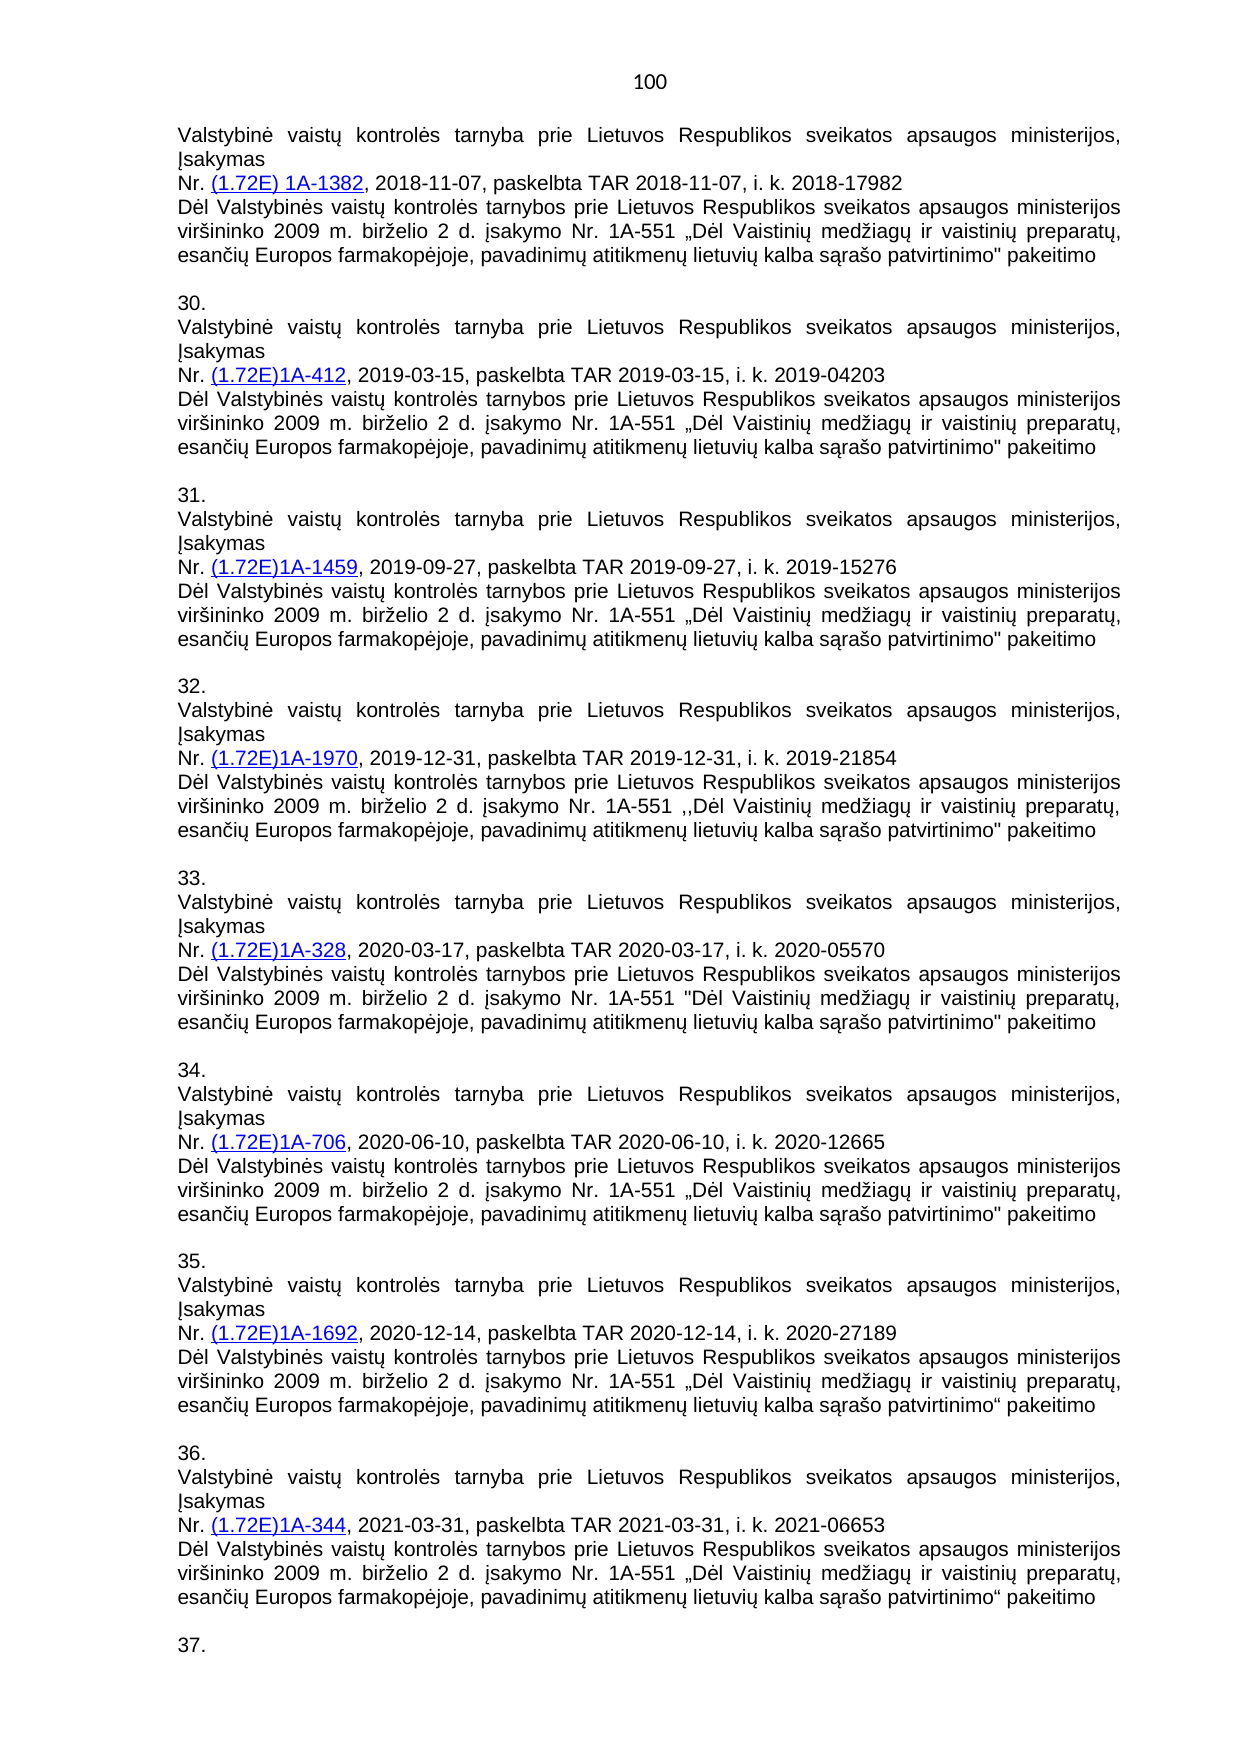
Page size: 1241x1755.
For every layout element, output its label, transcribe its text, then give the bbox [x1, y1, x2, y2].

text Valstybinė vaistų kontrolės tarnyba prie Lietuvos Respublikos sveikatos apsaugos ministerijos, Įsakymas [177, 698, 1122, 746]
text 36. [177, 1441, 1122, 1465]
text Dėl Valstybinės vaistų kontrolės tarnybos prie Lietuvos Respublikos sveikatos apsaugos ministerijos viršininko 2009 m. birželio 2 d. įsakymo Nr. 1A-551 „Dėl Vaistinių medžiagų ir vaistinių preparatų, esančių Europos farmakopėjoje, pavadinimų atitikmenų lietuvių kalba sąrašo patvirtinimo" pakeitimo [177, 1153, 1122, 1225]
text Valstybinė vaistų kontrolės tarnyba prie Lietuvos Respublikos sveikatos apsaugos ministerijos, Įsakymas [177, 315, 1122, 363]
text Dėl Valstybinės vaistų kontrolės tarnybos prie Lietuvos Respublikos sveikatos apsaugos ministerijos viršininko 2009 m. birželio 2 d. įsakymo Nr. 1A-551 ,,Dėl Vaistinių medžiagų ir vaistinių preparatų, esančių Europos farmakopėjoje, pavadinimų atitikmenų lietuvių kalba sąrašo patvirtinimo" pakeitimo [177, 770, 1122, 842]
text 31. [177, 483, 1122, 507]
text Nr. (1.72E)1A-1459, 2019-09-27, paskelbta TAR 2019-09-27, i. k. 2019-15276 [177, 554, 1122, 578]
text Valstybinė vaistų kontrolės tarnyba prie Lietuvos Respublikos sveikatos apsaugos ministerijos, Įsakymas [177, 1082, 1122, 1129]
text 30. [177, 291, 1122, 315]
text Valstybinė vaistų kontrolės tarnyba prie Lietuvos Respublikos sveikatos apsaugos ministerijos, Įsakymas [177, 1273, 1122, 1321]
text Dėl Valstybinės vaistų kontrolės tarnybos prie Lietuvos Respublikos sveikatos apsaugos ministerijos viršininko 2009 m. birželio 2 d. įsakymo Nr. 1A-551 „Dėl Vaistinių medžiagų ir vaistinių preparatų, esančių Europos farmakopėjoje, pavadinimų atitikmenų lietuvių kalba sąrašo patvirtinimo“ pakeitimo [177, 1345, 1122, 1417]
text Nr. (1.72E)1A-1970, 2019-12-31, paskelbta TAR 2019-12-31, i. k. 2019-21854 [177, 746, 1122, 770]
text Nr. (1.72E)1A-412, 2019-03-15, paskelbta TAR 2019-03-15, i. k. 2019-04203 [177, 363, 1122, 387]
text Valstybinė vaistų kontrolės tarnyba prie Lietuvos Respublikos sveikatos apsaugos ministerijos, Įsakymas [177, 507, 1122, 554]
text Valstybinė vaistų kontrolės tarnyba prie Lietuvos Respublikos sveikatos apsaugos ministerijos, Įsakymas [177, 123, 1122, 171]
text Nr. (1.72E)1A-328, 2020-03-17, paskelbta TAR 2020-03-17, i. k. 2020-05570 [177, 938, 1122, 962]
text Dėl Valstybinės vaistų kontrolės tarnybos prie Lietuvos Respublikos sveikatos apsaugos ministerijos viršininko 2009 m. birželio 2 d. įsakymo Nr. 1A-551 „Dėl Vaistinių medžiagų ir vaistinių preparatų, esančių Europos farmakopėjoje, pavadinimų atitikmenų lietuvių kalba sąrašo patvirtinimo" pakeitimo [177, 195, 1122, 267]
text Nr. (1.72E)1A-706, 2020-06-10, paskelbta TAR 2020-06-10, i. k. 2020-12665 [177, 1129, 1122, 1153]
text 37. [177, 1633, 1122, 1657]
text Dėl Valstybinės vaistų kontrolės tarnybos prie Lietuvos Respublikos sveikatos apsaugos ministerijos viršininko 2009 m. birželio 2 d. įsakymo Nr. 1A-551 „Dėl Vaistinių medžiagų ir vaistinių preparatų, esančių Europos farmakopėjoje, pavadinimų atitikmenų lietuvių kalba sąrašo patvirtinimo“ pakeitimo [177, 1537, 1122, 1609]
text Nr. (1.72E)1A-1692, 2020-12-14, paskelbta TAR 2020-12-14, i. k. 2020-27189 [177, 1321, 1122, 1345]
text Valstybinė vaistų kontrolės tarnyba prie Lietuvos Respublikos sveikatos apsaugos ministerijos, Įsakymas [177, 1465, 1122, 1513]
text Valstybinė vaistų kontrolės tarnyba prie Lietuvos Respublikos sveikatos apsaugos ministerijos, Įsakymas [177, 890, 1122, 938]
text 35. [177, 1249, 1122, 1273]
text Nr. (1.72E)1A-344, 2021-03-31, paskelbta TAR 2021-03-31, i. k. 2021-06653 [177, 1513, 1122, 1537]
text Dėl Valstybinės vaistų kontrolės tarnybos prie Lietuvos Respublikos sveikatos apsaugos ministerijos viršininko 2009 m. birželio 2 d. įsakymo Nr. 1A-551 „Dėl Vaistinių medžiagų ir vaistinių preparatų, esančių Europos farmakopėjoje, pavadinimų atitikmenų lietuvių kalba sąrašo patvirtinimo" pakeitimo [177, 387, 1122, 459]
text Dėl Valstybinės vaistų kontrolės tarnybos prie Lietuvos Respublikos sveikatos apsaugos ministerijos viršininko 2009 m. birželio 2 d. įsakymo Nr. 1A-551 „Dėl Vaistinių medžiagų ir vaistinių preparatų, esančių Europos farmakopėjoje, pavadinimų atitikmenų lietuvių kalba sąrašo patvirtinimo" pakeitimo [177, 578, 1122, 650]
text 32. [177, 674, 1122, 698]
text Dėl Valstybinės vaistų kontrolės tarnybos prie Lietuvos Respublikos sveikatos apsaugos ministerijos viršininko 2009 m. birželio 2 d. įsakymo Nr. 1A-551 "Dėl Vaistinių medžiagų ir vaistinių preparatų, esančių Europos farmakopėjoje, pavadinimų atitikmenų lietuvių kalba sąrašo patvirtinimo" pakeitimo [177, 962, 1122, 1034]
text 33. [177, 866, 1122, 890]
text 34. [177, 1058, 1122, 1082]
text Nr. (1.72E) 1A-1382, 2018-11-07, paskelbta TAR 2018-11-07, i. k. 2018-17982 [177, 171, 1122, 195]
